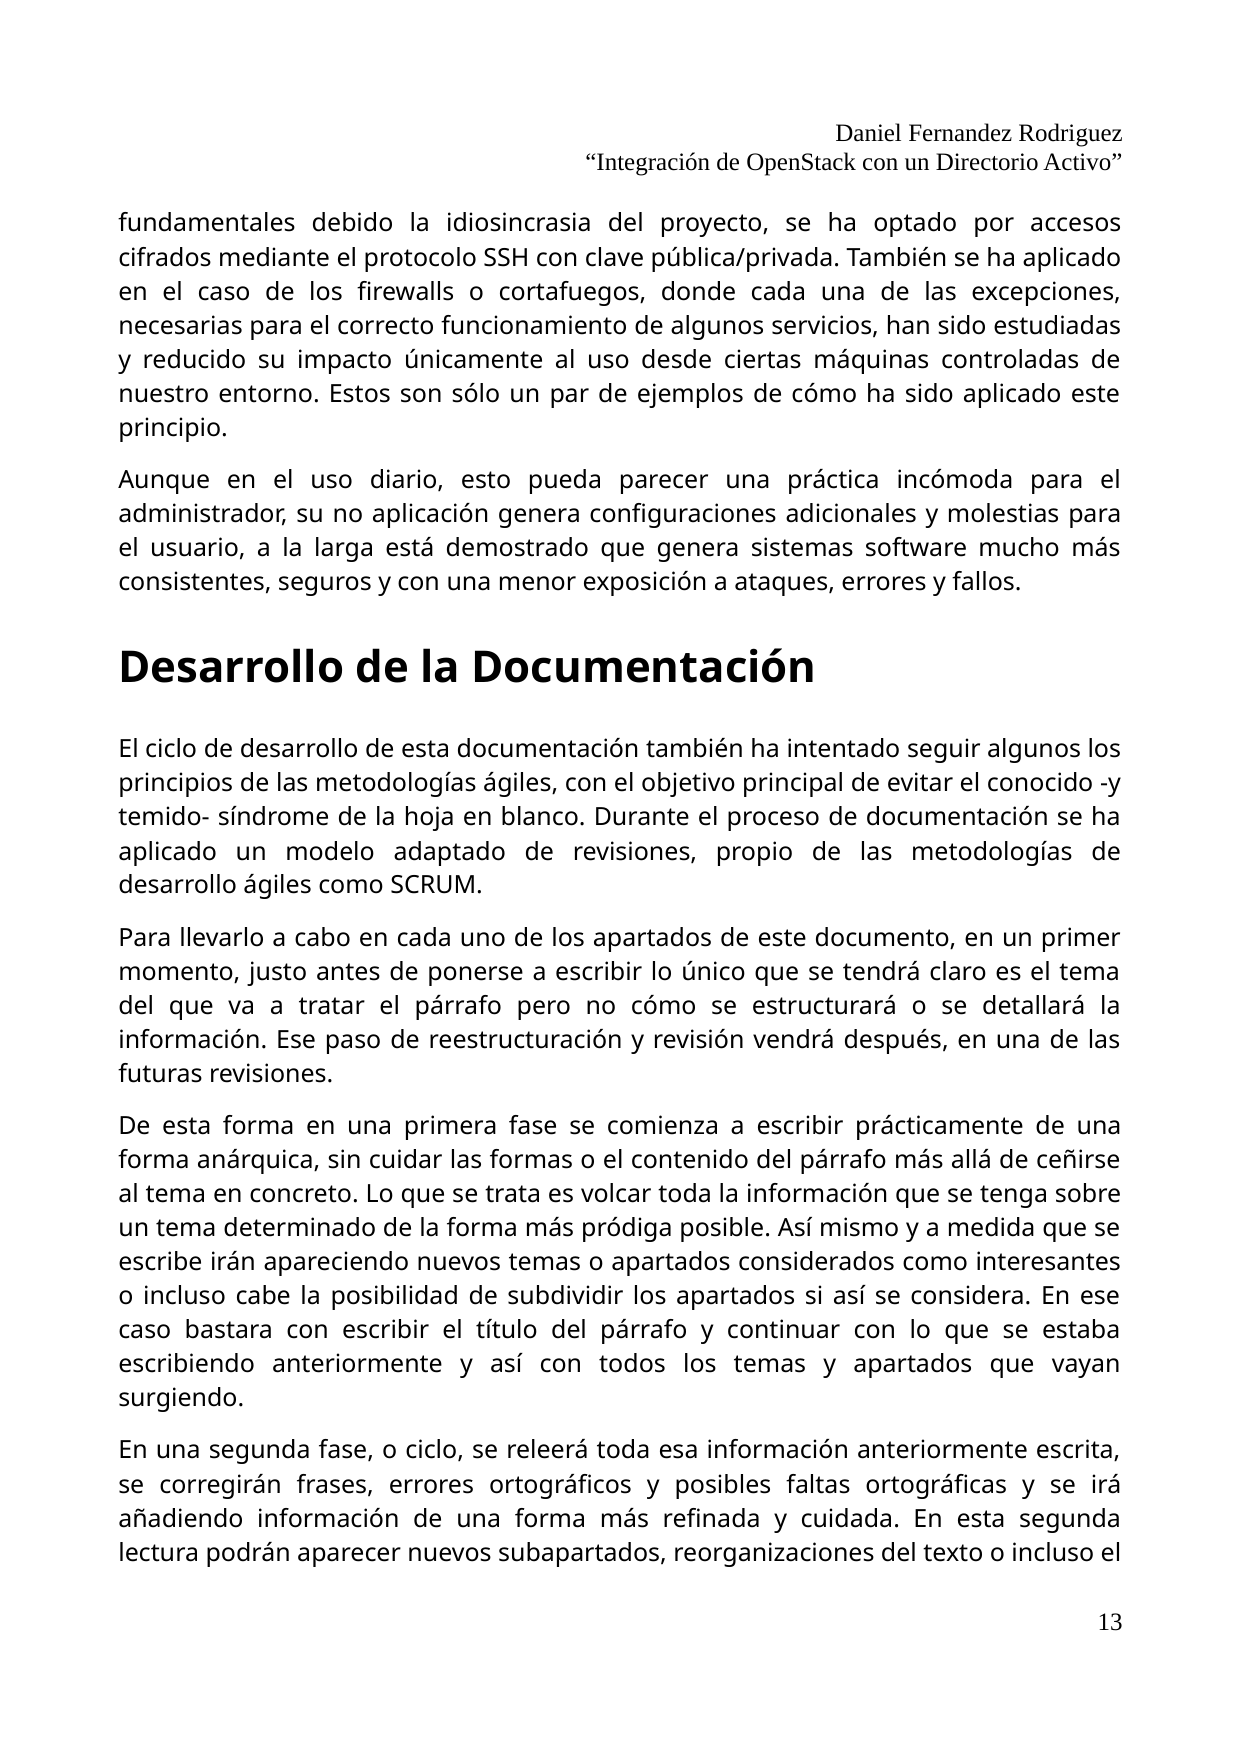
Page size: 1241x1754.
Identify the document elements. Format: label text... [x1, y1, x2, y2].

text De esta forma en una primera fase se comienza a escribir prácticamente de una forma anárquica, sin cuidar las formas o el contenido del párrafo más allá de ceñirse al tema en concreto. Lo que se trata es volcar toda la información que se tenga sobre un tema determinado de la forma más pródiga posible. Así mismo y a medida que se escribe irán apareciendo nuevos temas o apartados considerados como interesantes o incluso cabe la posibilidad de subdividir los apartados si así se considera. En ese caso bastara con escribir el título del párrafo y continuar con lo que se estaba escribiendo anteriormente y así con todos los temas y apartados que vayan surgiendo. [118, 1108, 1122, 1414]
subtitle Desarrollo de la Documentación [118, 635, 1122, 695]
text fundamentales debido la idiosincrasia del proyecto, se ha optado por accesos cifrados mediante el protocolo SSH con clave pública/privada. También se ha aplicado en el caso de los firewalls o cortafuegos, donde cada una de las excepciones, necesarias para el correcto funcionamiento de algunos servicios, han sido estudiadas y reducido su impacto únicamente al uso desde ciertas máquinas controladas de nuestro entorno. Estos son sólo un par de ejemplos de cómo ha sido aplicado este principio. [118, 205, 1122, 443]
text En una segunda fase, o ciclo, se releerá toda esa información anteriormente escrita, se corregirán frases, errores ortográficos y posibles faltas ortográficas y se irá añadiendo información de una forma más refinada y cuidada. En esta segunda lectura podrán aparecer nuevos subapartados, reorganizaciones del texto o incluso el [118, 1432, 1122, 1568]
text Para llevarlo a cabo en cada uno de los apartados de este documento, en un primer momento, justo antes de ponerse a escribir lo único que se tendrá claro es el tema del que va a tratar el párrafo pero no cómo se estructurará o se detallará la información. Ese paso de reestructuración y revisión vendrá después, en una de las futuras revisiones. [118, 919, 1122, 1089]
text Aunque en el uso diario, esto pueda parecer una práctica incómoda para el administrador, su no aplicación genera configuraciones adicionales y molestias para el usuario, a la larga está demostrado que genera sistemas software mucho más consistentes, seguros y con una menor exposición a ataques, errores y fallos. [118, 462, 1122, 598]
text El ciclo de desarrollo de esta documentación también ha intentado seguir algunos los principios de las metodologías ágiles, con el objetivo principal de evitar el conocido -y temido- síndrome de la hoja en blanco. Durante el proceso de documentación se ha aplicado un modelo adaptado de revisiones, propio de las metodologías de desarrollo ágiles como SCRUM. [118, 731, 1122, 901]
